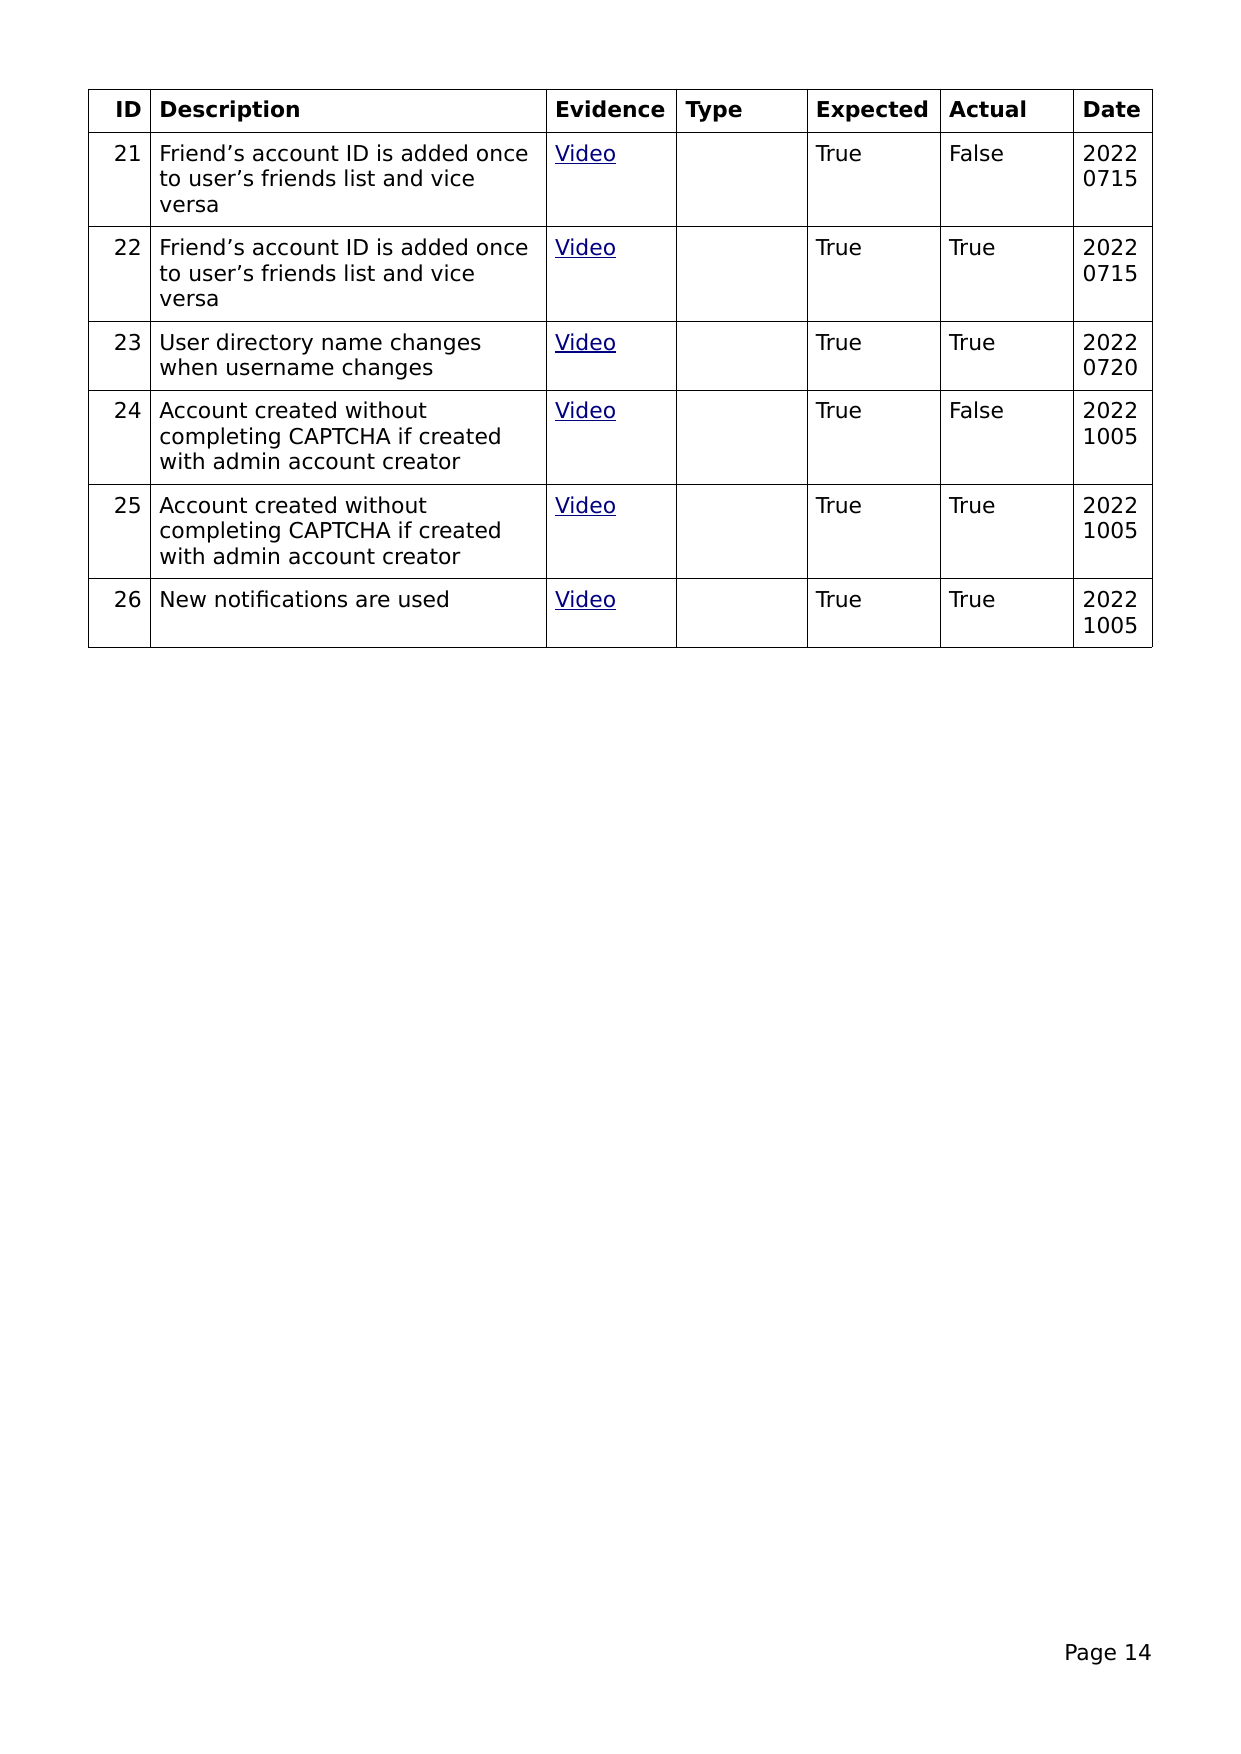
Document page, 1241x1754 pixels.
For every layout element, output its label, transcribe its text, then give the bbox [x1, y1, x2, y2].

table_cell 20220720 [1074, 322, 1152, 389]
table_cell 23 [89, 322, 150, 389]
table_cell Friend’s account ID is added once to user’s friends list and vice versa [151, 133, 546, 226]
table_cell Account created without completing CAPTCHA if created with admin account creator [151, 485, 546, 578]
table_cell 24 [89, 391, 150, 484]
table_header ID [89, 90, 150, 132]
table_cell [677, 322, 807, 389]
table_cell 20221005 [1074, 391, 1152, 484]
table_cell True [941, 227, 1073, 321]
table_cell 20221005 [1074, 579, 1152, 647]
table_header Expected [808, 90, 940, 132]
table_cell 26 [89, 579, 150, 647]
table_cell True [941, 322, 1073, 389]
table_cell [677, 227, 807, 321]
table_cell True [808, 579, 940, 647]
table_cell True [808, 227, 940, 321]
table_cell New notifications are used [151, 579, 546, 647]
table_cell True [808, 133, 940, 226]
table_cell True [808, 485, 940, 578]
table_cell [677, 579, 807, 647]
table_cell 21 [89, 133, 150, 226]
table_cell 22 [89, 227, 150, 321]
table_header Actual [941, 90, 1073, 132]
table_cell Video [547, 133, 676, 226]
table_cell 20220715 [1074, 227, 1152, 321]
table_cell User directory name changes when username changes [151, 322, 546, 389]
table_cell True [808, 322, 940, 389]
table_cell Video [547, 391, 676, 484]
table_cell Video [547, 322, 676, 389]
table_header Evidence [547, 90, 676, 132]
table_cell 20221005 [1074, 485, 1152, 578]
table_cell False [941, 391, 1073, 484]
table_cell [677, 485, 807, 578]
table_cell Video [547, 579, 676, 647]
table_cell True [941, 579, 1073, 647]
table_cell True [808, 391, 940, 484]
table_header Date [1074, 90, 1152, 132]
table_cell [677, 133, 807, 226]
table_cell 25 [89, 485, 150, 578]
table_cell True [941, 485, 1073, 578]
table_cell 20220715 [1074, 133, 1152, 226]
table_cell Video [547, 227, 676, 321]
table_header Type [677, 90, 807, 132]
table_header Description [151, 90, 546, 132]
table_cell Friend’s account ID is added once to user’s friends list and vice versa [151, 227, 546, 321]
table_cell [677, 391, 807, 484]
table_cell Video [547, 485, 676, 578]
table_cell False [941, 133, 1073, 226]
table_cell Account created without completing CAPTCHA if created with admin account creator [151, 391, 546, 484]
